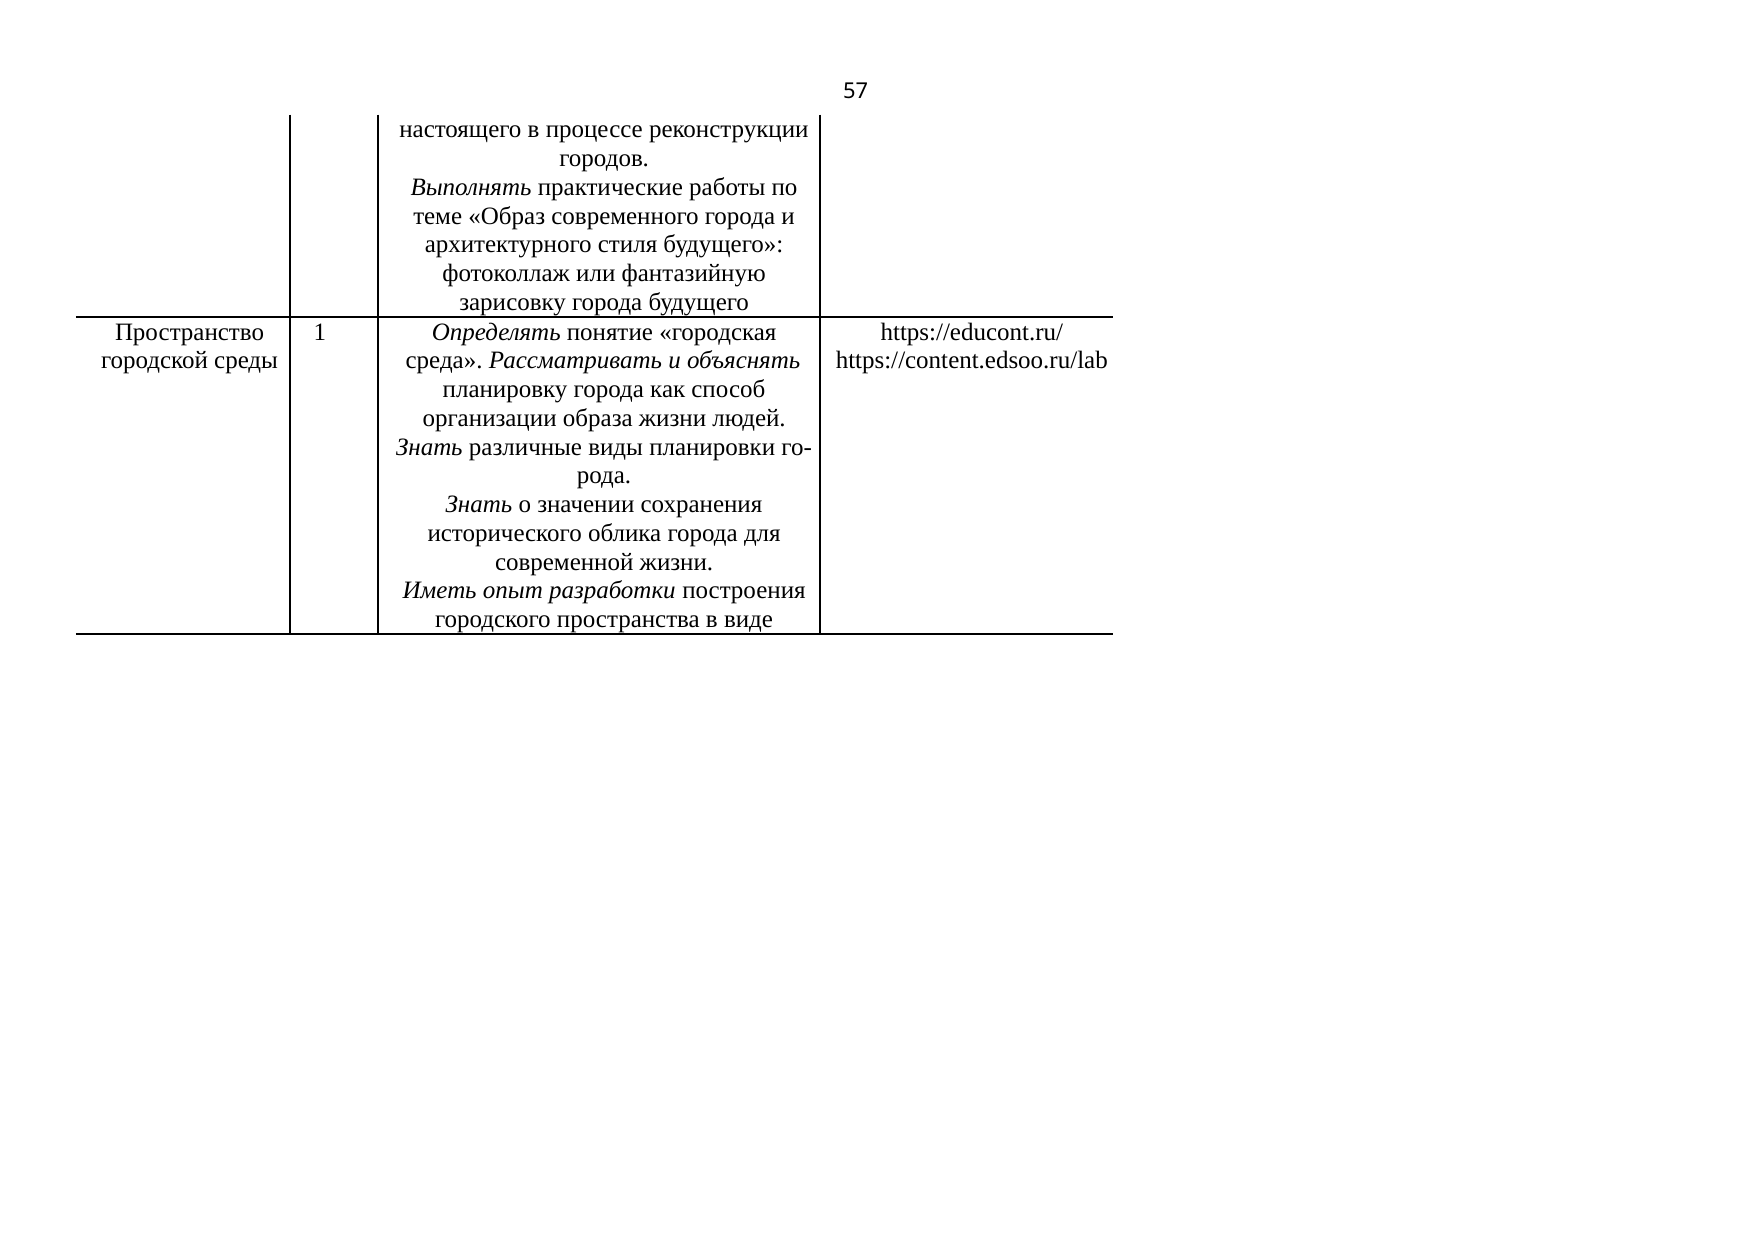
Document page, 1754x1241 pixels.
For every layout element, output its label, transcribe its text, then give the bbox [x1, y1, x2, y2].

table_cell [821, 201, 1113, 229]
table_cell [291, 518, 377, 547]
table_cell среда». Рассматривать и объяснять [379, 346, 819, 374]
table_cell Выполнять практические работы по [379, 172, 819, 201]
table_cell [76, 172, 289, 201]
table_cell [291, 374, 377, 403]
table_cell Пространство [76, 318, 289, 346]
table_cell [291, 432, 377, 461]
table_cell [76, 115, 289, 143]
table_cell [291, 576, 377, 604]
table_cell [821, 403, 1113, 432]
table_cell [291, 172, 377, 201]
table_cell [291, 230, 377, 258]
table_cell современной жизни. [379, 547, 819, 576]
table_cell [821, 489, 1113, 518]
table_cell https://content.edsoo.ru/lab [821, 346, 1113, 374]
table_cell [76, 230, 289, 258]
table_cell Определять понятие «городская [379, 318, 819, 346]
table_cell городского пространства в виде [379, 604, 819, 633]
table_cell [291, 201, 377, 229]
table_cell [821, 115, 1113, 143]
table_cell Знать о значении сохранения [379, 489, 819, 518]
table_cell [76, 403, 289, 432]
table_cell [821, 604, 1113, 633]
table_cell [291, 461, 377, 489]
table_cell [76, 604, 289, 633]
table_cell [76, 258, 289, 287]
table_cell [821, 432, 1113, 461]
table_cell Иметь опыт разработки построения [379, 576, 819, 604]
table_cell исторического облика города для [379, 518, 819, 547]
table_cell [821, 374, 1113, 403]
table_cell Знать различные виды планировки го- [379, 432, 819, 461]
table_cell https://educont.ru/ [821, 318, 1113, 346]
table_cell [821, 258, 1113, 287]
table_cell [821, 172, 1113, 201]
table_cell планировку города как способ [379, 374, 819, 403]
table_cell [821, 547, 1113, 576]
table_cell [76, 287, 289, 316]
table_cell [821, 287, 1113, 316]
table_cell [291, 346, 377, 374]
table_cell [291, 489, 377, 518]
table_cell городов. [379, 143, 819, 172]
table_cell [76, 374, 289, 403]
table_cell [76, 432, 289, 461]
table_cell теме «Образ современного города и [379, 201, 819, 229]
table_cell 1 [291, 318, 377, 346]
table_cell городской среды [76, 346, 289, 374]
table_cell [291, 287, 377, 316]
table_cell настоящего в процессе реконструкции [379, 115, 819, 143]
table_cell [76, 518, 289, 547]
table_cell [291, 143, 377, 172]
table_cell рода. [379, 461, 819, 489]
table_cell [76, 143, 289, 172]
table_cell [76, 576, 289, 604]
table_cell [291, 547, 377, 576]
table_cell [291, 258, 377, 287]
table_cell [291, 403, 377, 432]
table_cell [821, 143, 1113, 172]
table_cell [821, 518, 1113, 547]
table_cell [291, 115, 377, 143]
table_cell [76, 201, 289, 229]
table_cell фотоколлаж или фантазийную [379, 258, 819, 287]
table_cell организации образа жизни людей. [379, 403, 819, 432]
table_cell архитектурного стиля будущего»: [379, 230, 819, 258]
table_cell [76, 461, 289, 489]
table_cell [76, 489, 289, 518]
table_cell [821, 576, 1113, 604]
table_cell зарисовку города будущего [379, 287, 819, 316]
table_cell [821, 461, 1113, 489]
table_cell [291, 604, 377, 633]
table_cell [821, 230, 1113, 258]
table_cell [76, 547, 289, 576]
